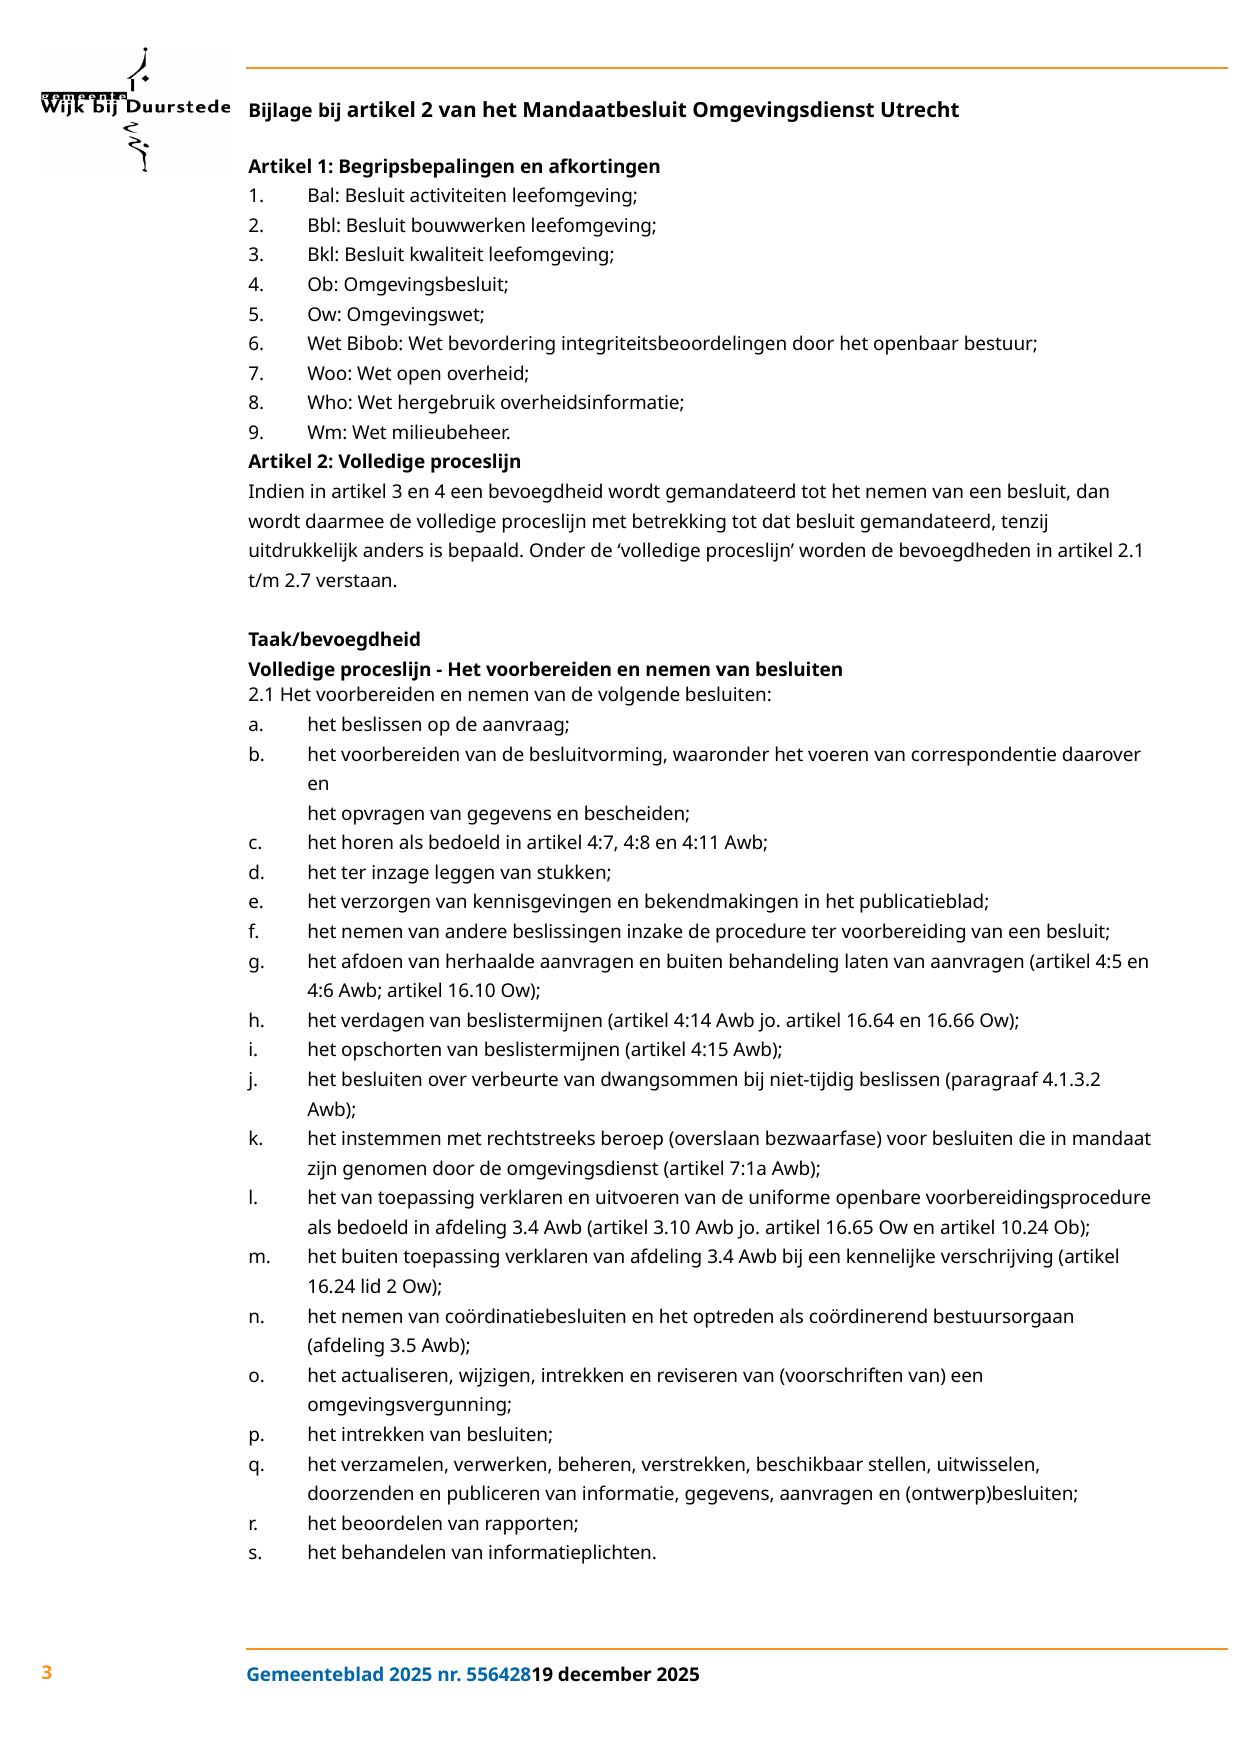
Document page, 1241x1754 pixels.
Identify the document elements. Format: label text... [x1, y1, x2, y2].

table_cell 2.1 Het voorbereiden en nemen van de volgende besluiten: het beslissen op de aanvraag; het voorbereiden van de besluitvorming, waaronder het voeren van correspondentie daarover en het opvragen van gegevens en bescheiden; het horen als bedoeld in artikel 4:7, 4:8 en 4:11 Awb; het ter inzage leggen van stukken; het verzorgen van kennisgevingen en bekendmakingen in het publicatieblad; het nemen van andere beslissingen inzake de procedure ter voorbereiding van een besluit; het afdoen van herhaalde aanvragen en buiten behandeling laten van aanvragen (artikel 4:5 en 4:6 Awb; artikel 16.10 Ow); het verdagen van beslistermijnen (artikel 4:14 Awb jo. artikel 16.64 en 16.66 Ow); het opschorten van beslistermijnen (artikel 4:15 Awb); het besluiten over verbeurte van dwangsommen bij niet-tijdig beslissen (paragraaf 4.1.3.2 Awb); het instemmen met rechtstreeks beroep (overslaan bezwaarfase) voor besluiten die in mandaat zijn genomen door de omgevingsdienst (artikel 7:1a Awb); het van toepassing verklaren en uitvoeren van de uniforme openbare voorbereidingsprocedure als bedoeld in afdeling 3.4 Awb (artikel 3.10 Awb jo. artikel 16.65 Ow en artikel 10.24 Ob); het buiten toepassing verklaren van afdeling 3.4 Awb bij een kennelijke verschrijving (artikel 16.24 lid 2 Ow); het nemen van coördinatiebesluiten en het optreden als coördinerend bestuursorgaan (afdeling 3.5 Awb); het actualiseren, wijzigen, intrekken en reviseren van (voorschriften van) een omgevingsvergunning; het intrekken van besluiten; het verzamelen, verwerken, beheren, verstrekken, beschikbaar stellen, uitwisselen, doorzenden en publiceren van informatie, gegevens, aanvragen en (ontwerp)besluiten; het beoordelen van rapporten; het behandelen van informatieplichten. [248, 682, 1152, 1565]
list Bkl: Besluit kwaliteit leefomgeving; [248, 242, 1152, 267]
list Woo: Wet open overheid; [248, 360, 1152, 386]
text Indien in artikel 3 en 4 een bevoegdheid wordt gemandateerd tot het nemen van een besluit, dan wordt daarmee de volledige proceslijn met betrekking tot dat besluit gemandateerd, tenzij uitdrukkelijk anders is bepaald. Onder de ‘volledige proceslijn’ worden de bevoegdheden in artikel 2.1 t/m 2.7 verstaan. [248, 478, 1152, 593]
list Wet Bibob: Wet bevordering integriteitsbeoordelingen door het openbaar bestuur; [248, 330, 1152, 356]
list Bbl: Besluit bouwwerken leefomgeving; [248, 212, 1152, 238]
picture [41, 47, 231, 172]
text Artikel 1: Begripsbepalingen en afkortingen [248, 153, 1152, 179]
list Wm: Wet milieubeheer. [248, 419, 1152, 445]
list Who: Wet hergebruik overheidsinformatie; [248, 389, 1152, 415]
table_header Taak/bevoegdheid Volledige proceslijn - Het voorbereiden en nemen van besluiten [248, 626, 1152, 682]
list Bal: Besluit activiteiten leefomgeving; [248, 182, 1152, 208]
text Artikel 2: Volledige proceslijn [248, 449, 1152, 474]
list Ow: Omgevingswet; [248, 301, 1152, 327]
list Ob: Omgevingsbesluit; [248, 271, 1152, 297]
text Bijlage bij artikel 2 van het Mandaatbesluit Omgevingsdienst Utrecht [248, 95, 1152, 123]
